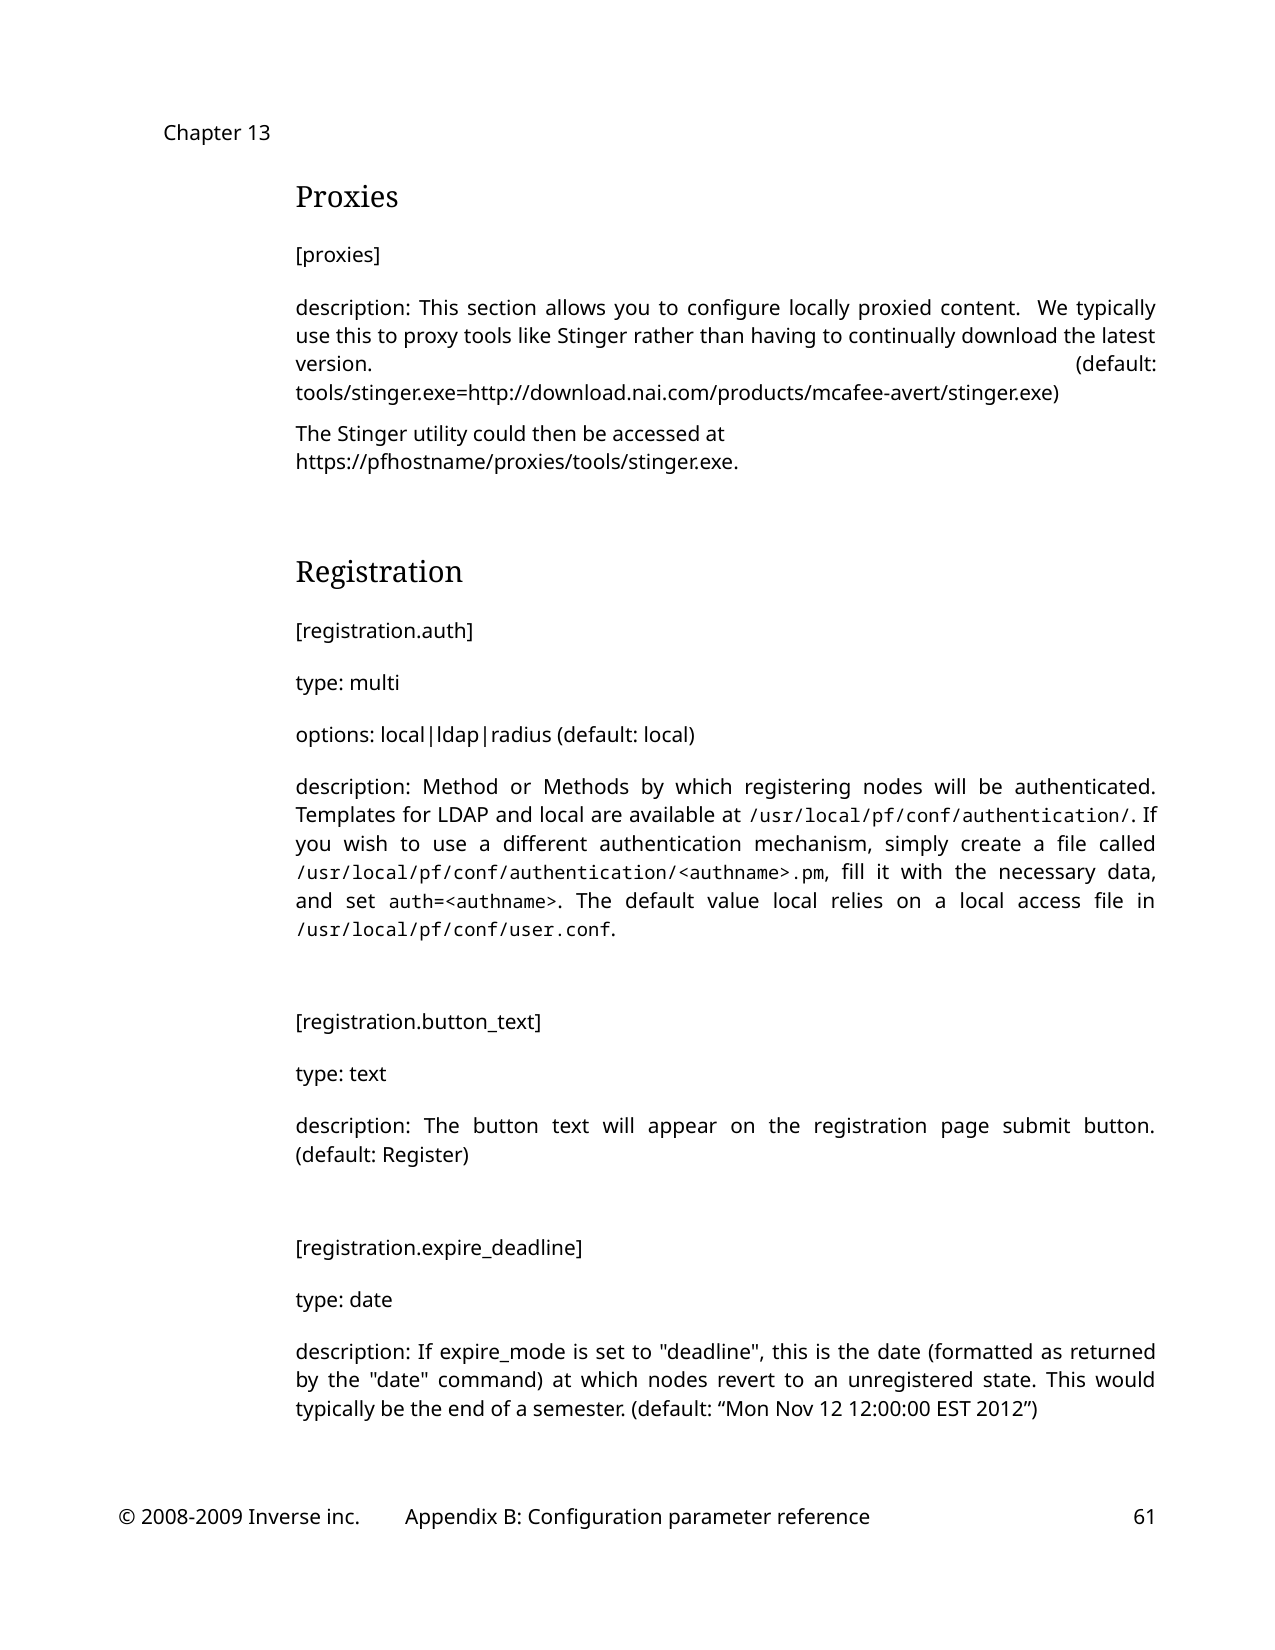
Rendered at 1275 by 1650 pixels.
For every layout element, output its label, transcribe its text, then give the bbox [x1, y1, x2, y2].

subtitle Registration [295, 551, 1157, 591]
text description: Method or Methods by which registering nodes will be authenticated. Templates for LDAP and local are available at /usr/local/pf/conf/authentication/. If you wish to use a different authentication mechanism, simply create a file called /usr/local/pf/conf/authentication/<authname>.pm, fill it with the necessary data, and set auth=<authname>. The default value local relies on a local access file in /usr/local/pf/conf/user.conf. [295, 772, 1157, 943]
text [proxies] [295, 241, 1157, 269]
text description: The button text will appear on the registration page submit button. (default: Register) [295, 1112, 1157, 1168]
text [registration.auth] [295, 616, 1157, 644]
text type: text [295, 1059, 1157, 1088]
text type: date [295, 1285, 1157, 1313]
text The Stinger utility could then be accessed at https://pfhostname/proxies/tools/stinger.exe. [295, 419, 1157, 476]
text [registration.expire_deadline] [295, 1233, 1157, 1261]
text options: local|ldap|radius (default: local) [295, 720, 1157, 748]
text [registration.button_text] [295, 1007, 1157, 1036]
text description: This section allows you to configure locally proxied content. We typically use this to proxy tools like Stinger rather than having to continually download the latest version. (default: tools/stinger.exe=http://download.nai.com/products/mcafee-avert/stinger.exe) [295, 293, 1157, 406]
subtitle Proxies [295, 176, 1157, 216]
text description: If expire_mode is set to "deadline", this is the date (formatted as returned by the "date" command) at which nodes revert to an unregistered state. This would typically be the end of a semester. (default: “Mon Nov 12 12:00:00 EST 2012”) [295, 1337, 1157, 1422]
text type: multi [295, 668, 1157, 696]
